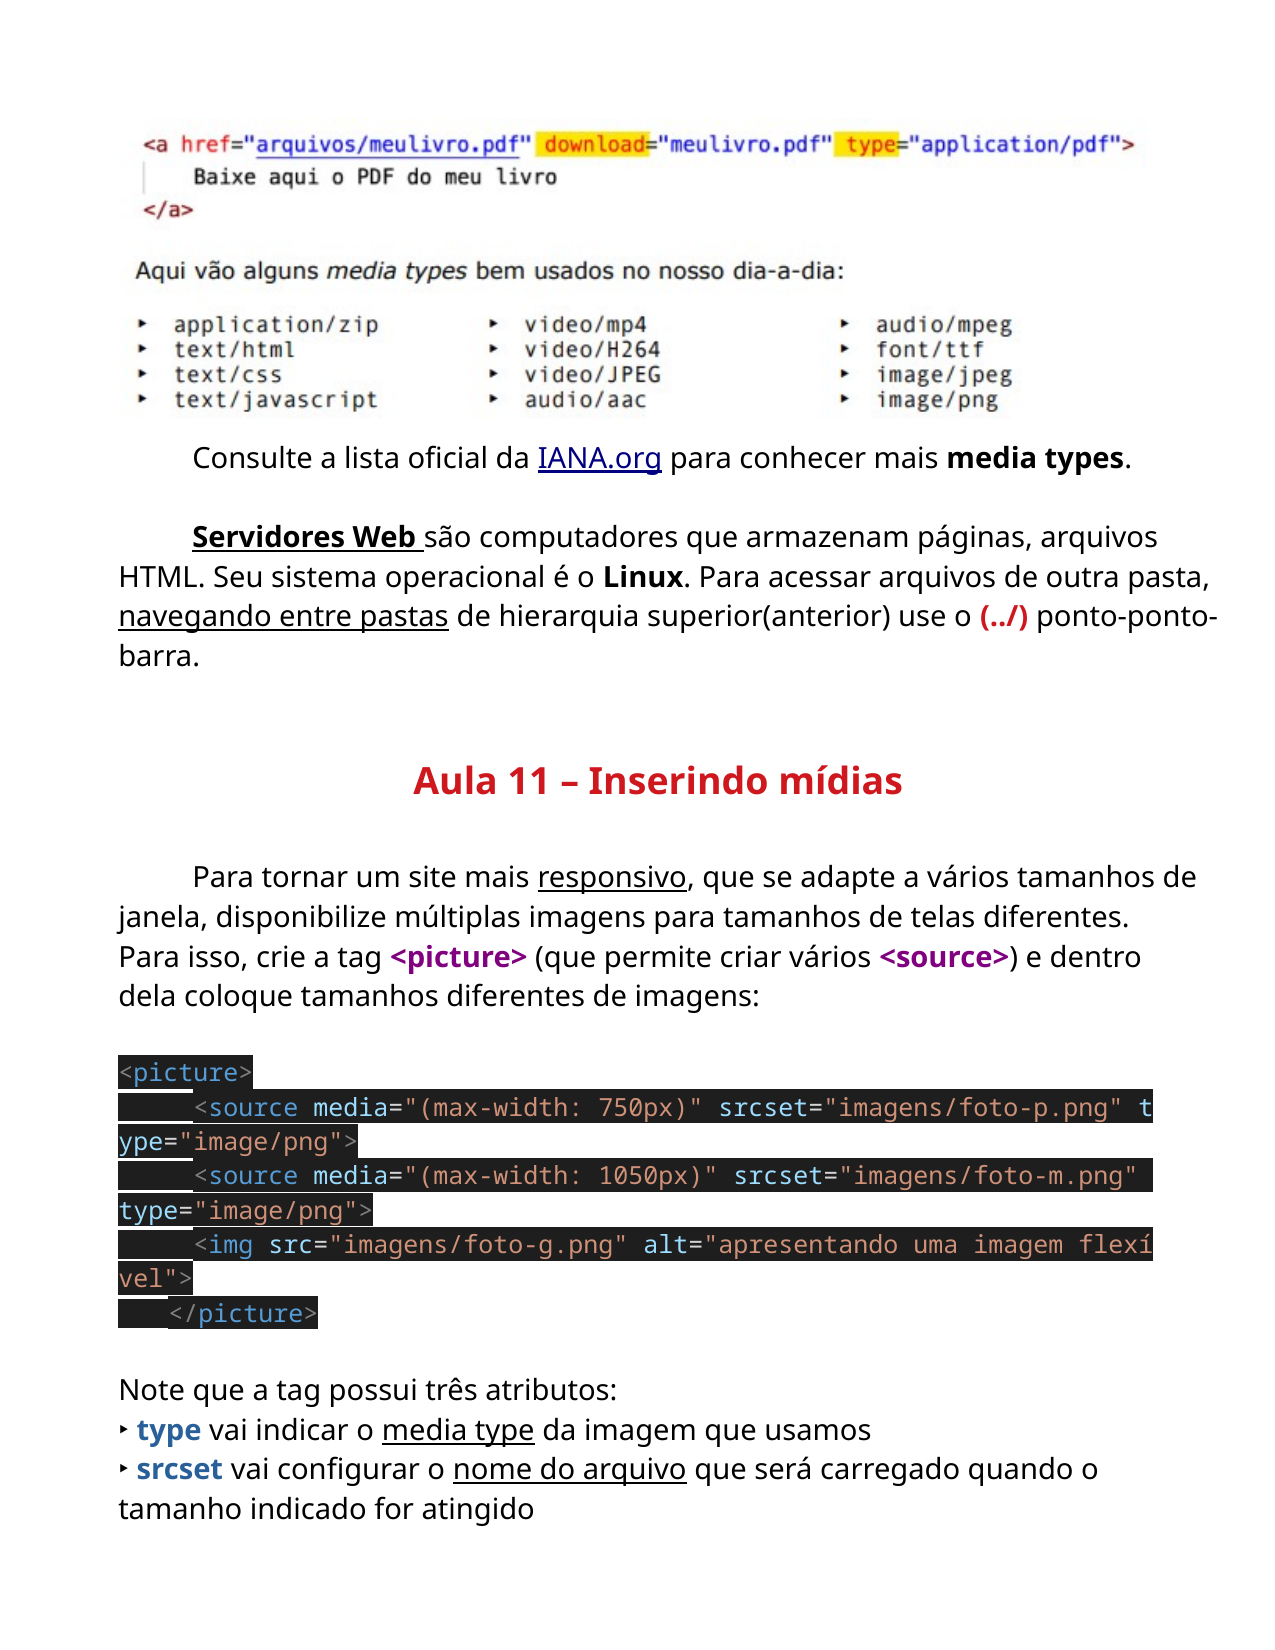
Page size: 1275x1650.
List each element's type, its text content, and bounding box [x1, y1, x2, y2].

text <source media="(max-width: 750px)" srcset="imagens/foto-p.png" type="image/png"> [118, 1089, 1157, 1158]
picture [121, 118, 1154, 437]
text ‣ srcset vai configurar o nome do arquivo que será carregado quando o tamanho indicado for atingido [118, 1449, 1198, 1528]
text ‣ type vai indicar o media type da imagem que usamos [118, 1409, 1198, 1449]
text <img src="imagens/foto-g.png" alt="apresentando uma imagem flexível"> [118, 1226, 1157, 1295]
text </picture> [118, 1295, 1157, 1329]
text Para tornar um site mais responsivo, que se adapte a vários tamanhos de janela, disponibilize múltiplas imagens para tamanhos de telas diferentes. Para isso, crie a tag <picture> (que permite criar vários <source>) e dentro dela coloque tamanhos diferentes de imagens: [118, 856, 1198, 1015]
text <picture> [118, 1055, 1198, 1089]
text <source media="(max-width: 1050px)" srcset="imagens/foto-m.png" type="image/png"> [118, 1158, 1157, 1226]
text Consulte a lista oficial da IANA.org para conhecer mais media types. [118, 437, 1198, 477]
text Aula 11 – Inserindo mídias [118, 754, 1198, 805]
text Note que a tag possui três atributos: [118, 1369, 1198, 1409]
text Servidores Web são computadores que armazenam páginas, arquivos HTML. Seu sistema operacional é o Linux. Para acessar arquivos de outra pasta, navegando entre pastas de hierarquia superior(anterior) use o (../) ponto-ponto-barra. [118, 516, 1228, 675]
